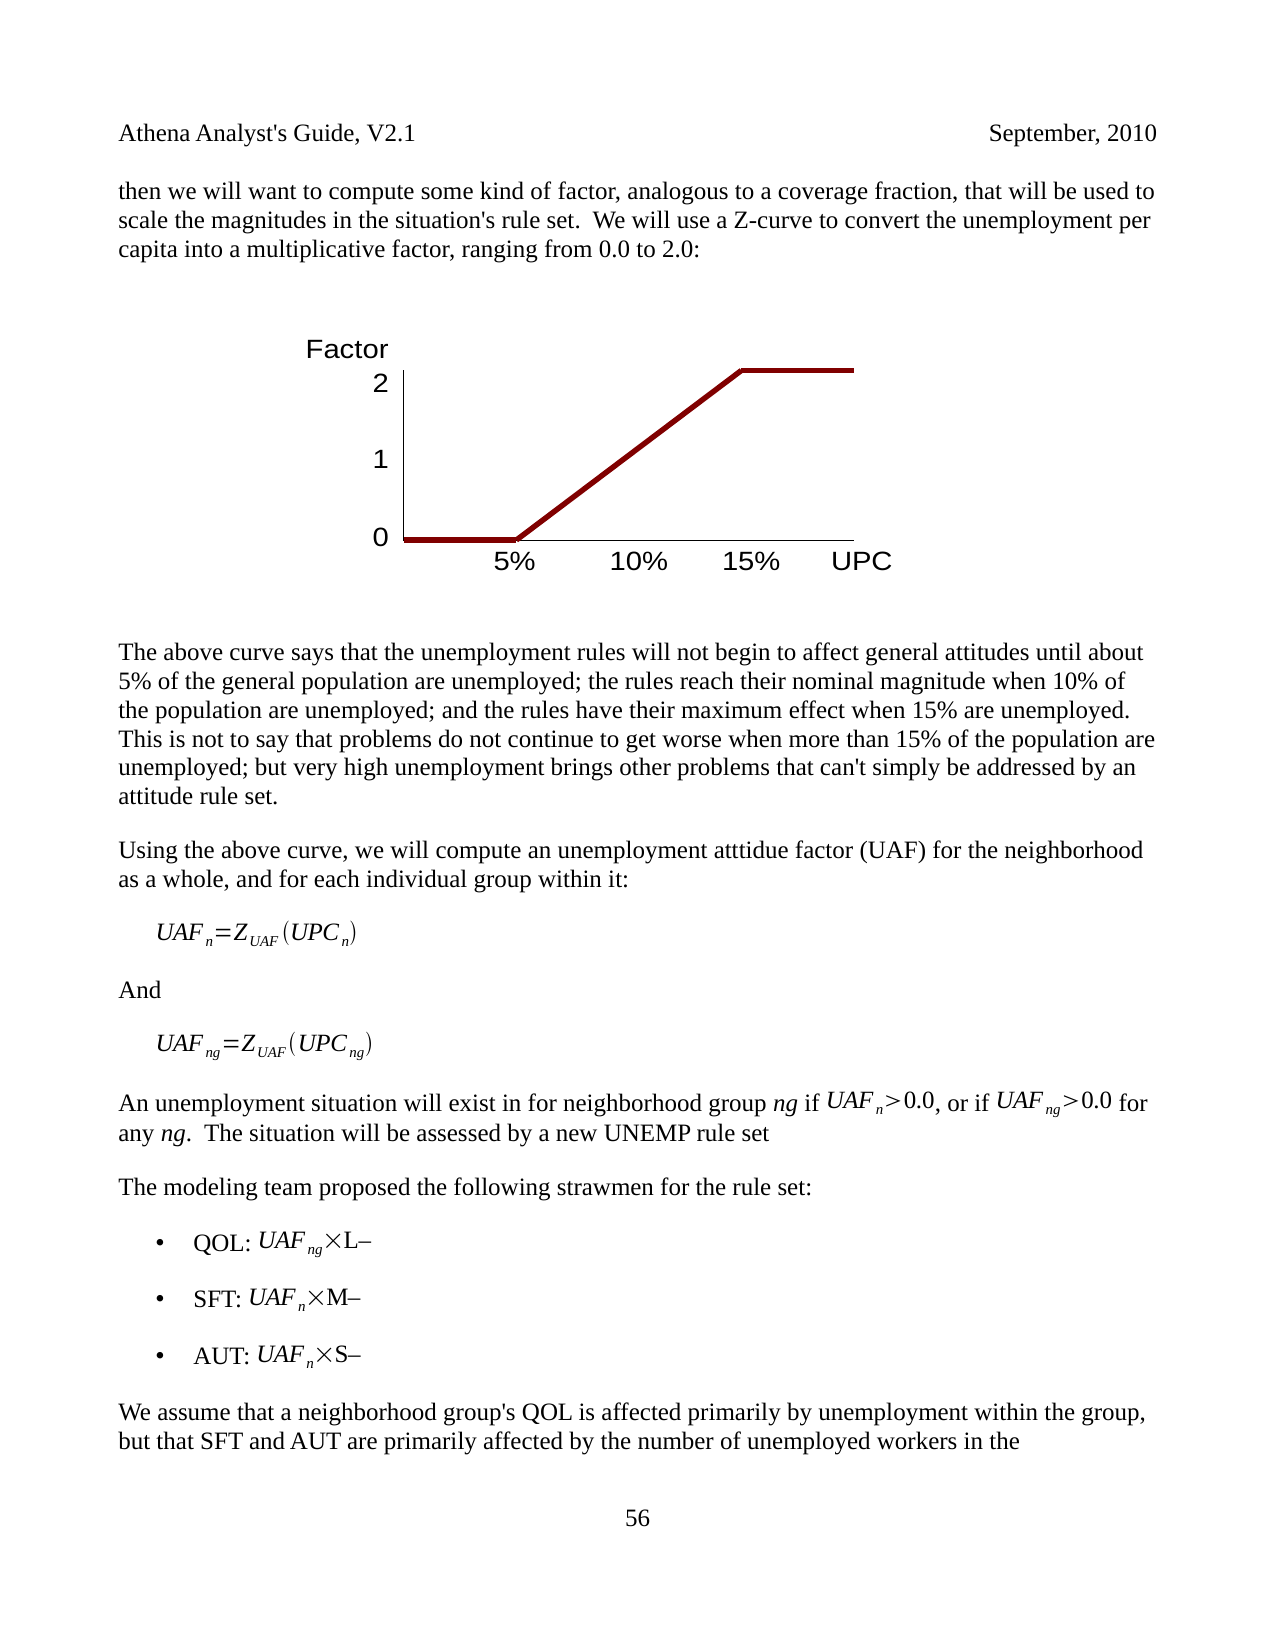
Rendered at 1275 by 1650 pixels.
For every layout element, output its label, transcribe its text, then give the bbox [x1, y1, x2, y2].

list QOL: [156, 1226, 1157, 1258]
text And [118, 975, 1157, 1004]
text The above curve says that the unemployment rules will not begin to affect general attitudes until about 5% of the general population are unemployed; the rules reach their nominal magnitude when 10% of the population are unemployed; and the rules have their maximum effect when 15% are unemployed. This is not to say that problems do not continue to get worse when more than 15% of the population are unemployed; but very high unemployment brings other problems that can't simply be addressed by an attitude rule set. [118, 637, 1157, 810]
text Using the above curve, we will compute an unemployment atttidue factor (UAF) for the neighborhood as a whole, and for each individual group within it: [118, 836, 1157, 893]
text We assume that a neighborhood group's QOL is affected primarily by unemployment within the group, but that SFT and AUT are primarily affected by the number of unemployed workers in the [118, 1397, 1157, 1454]
text The modeling team proposed the following strawmen for the rule set: [118, 1172, 1157, 1201]
list AUT: [156, 1340, 1157, 1372]
text then we will want to compute some kind of factor, analogous to a coverage fraction, that will be used to scale the magnitudes in the situation's rule set. We will use a Z-curve to convert the unemployment per capita into a multiplicative factor, ranging from 0.0 to 2.0: [118, 176, 1157, 263]
list SFT: [156, 1283, 1157, 1315]
text An unemployment situation will exist in for neighborhood group ng if , or if for any ng. The situation will be assessed by a new UNEMP rule set [118, 1087, 1157, 1147]
